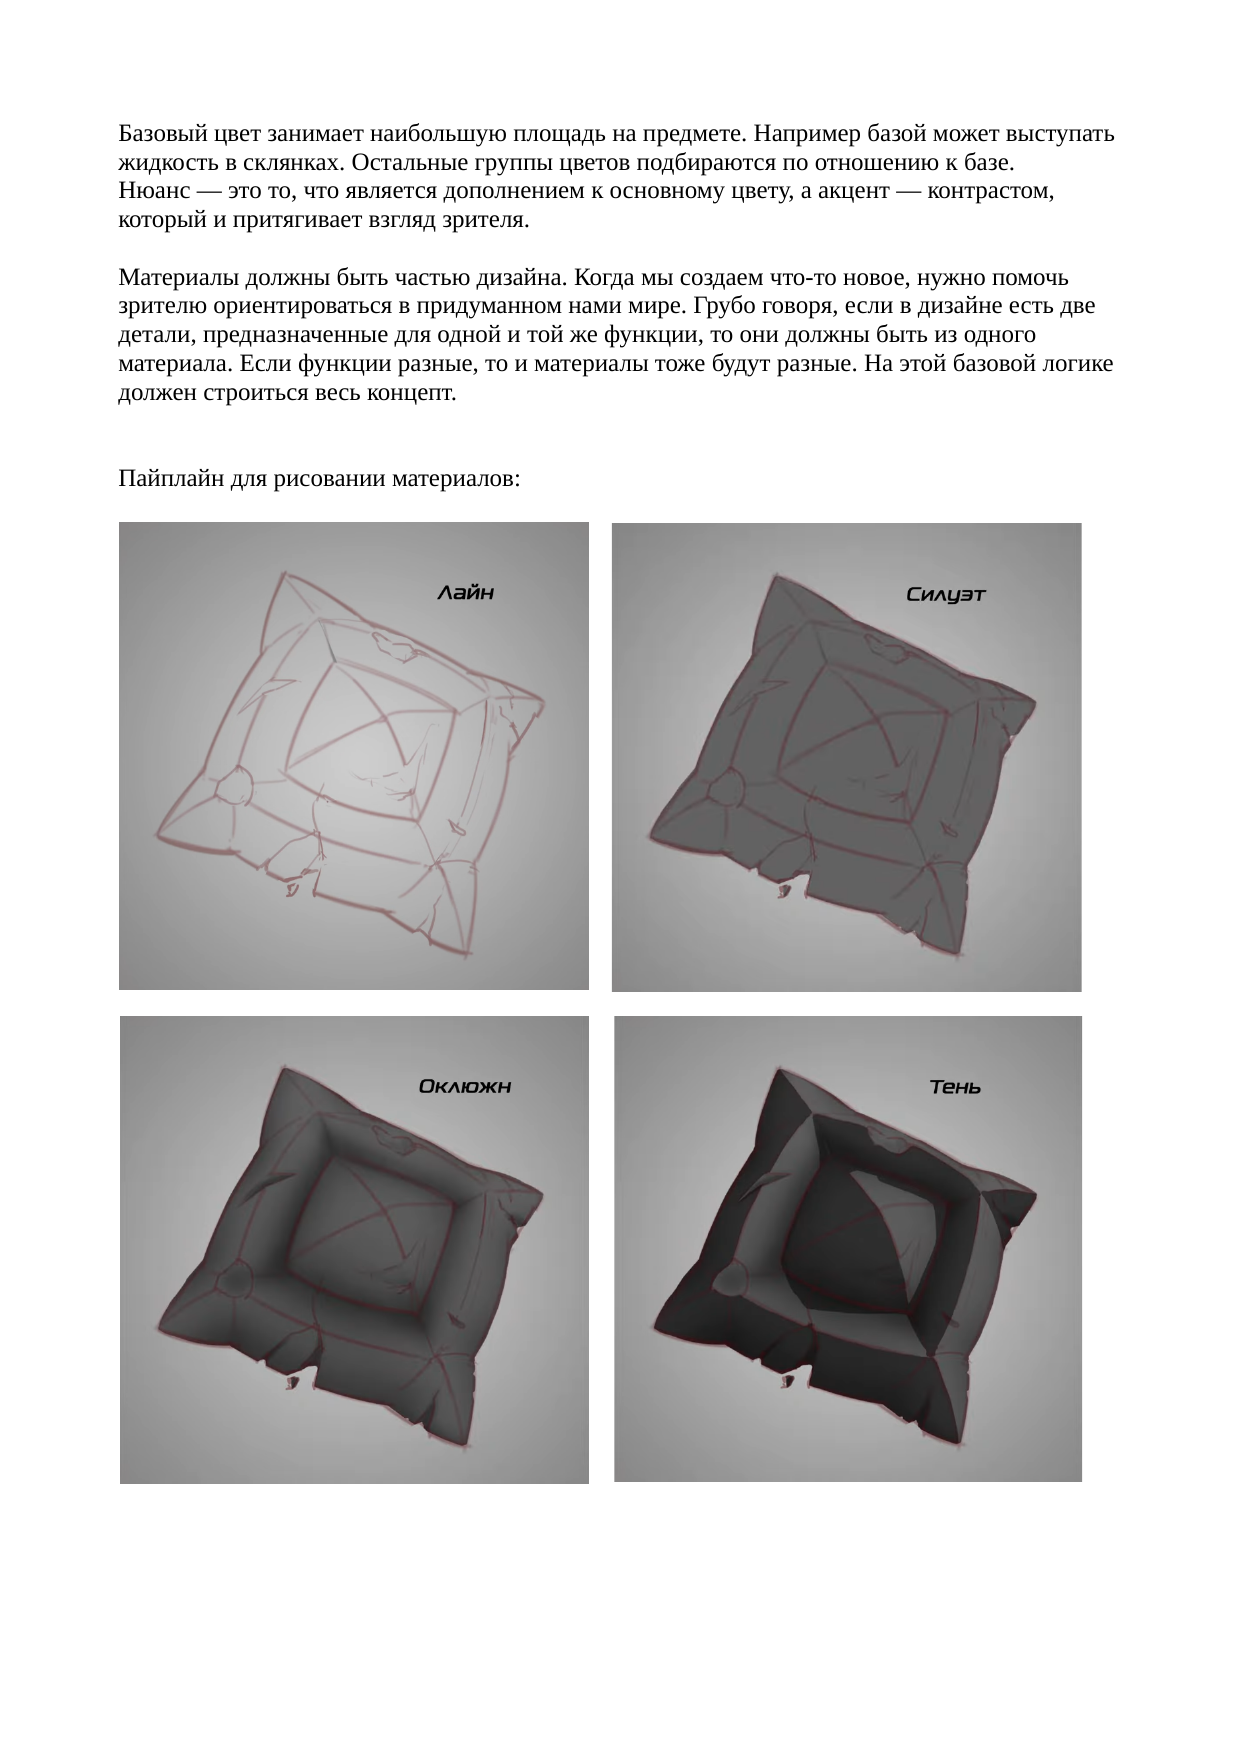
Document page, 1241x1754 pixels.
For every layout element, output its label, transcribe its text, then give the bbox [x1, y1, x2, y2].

picture [119, 522, 589, 990]
picture [614, 1016, 1083, 1482]
text Нюанс — это то, что является дополнением к основному цвету, а акцент — контрастом, который и притягивает взгляд зрителя. [118, 176, 1122, 233]
picture [120, 1016, 589, 1484]
text Базовый цвет занимает наибольшую площадь на предмете. Например базой может выступать жидкость в склянках. Остальные группы цветов подбираются по отношению к базе. [118, 118, 1122, 176]
picture [611, 523, 1082, 992]
text Пайплайн для рисовании материалов: [118, 463, 1122, 492]
text Материалы должны быть частью дизайна. Когда мы создаем что-то новое, нужно помочь зрителю ориентироваться в придуманном нами мире. Грубо говоря, если в дизайне есть две детали, предназначенные для одной и той же функции, то они должны быть из одного материала. Если функции разные, то и материалы тоже будут разные. На этой базовой логике должен строиться весь концепт. [118, 262, 1122, 406]
